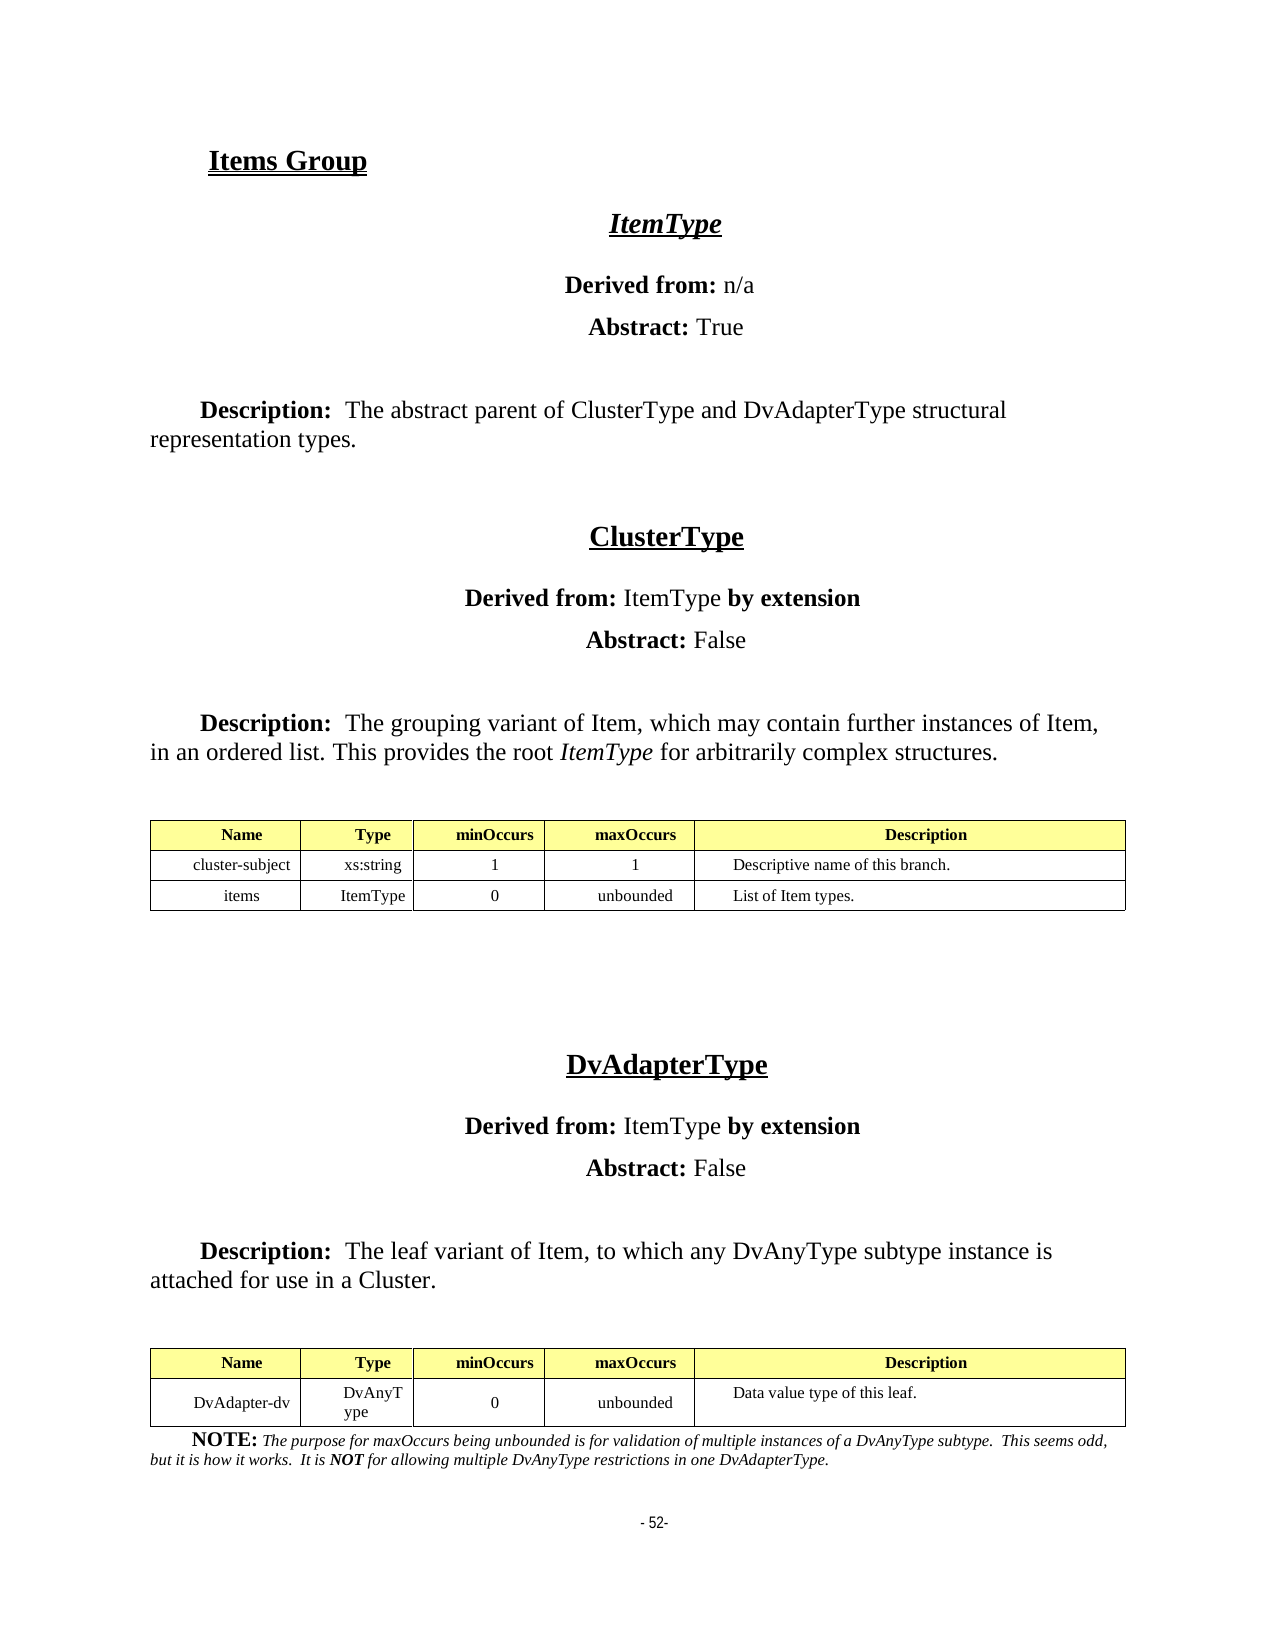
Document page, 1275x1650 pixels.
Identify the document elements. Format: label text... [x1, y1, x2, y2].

table_cell unbounded [545, 881, 694, 910]
text Derived from: n/a [150, 270, 1125, 299]
table_cell cluster-subject [151, 851, 300, 880]
table_cell List of Item types. [695, 881, 1125, 910]
text Abstract: False [150, 1152, 1125, 1182]
table_cell ItemType [301, 881, 412, 910]
table_header Name [151, 821, 300, 850]
text Abstract: False [150, 624, 1125, 654]
table_cell xs:string [301, 851, 412, 880]
table_header Description [695, 821, 1125, 850]
text ItemType [150, 207, 1125, 240]
table_cell 0 [414, 881, 544, 910]
table_cell 1 [545, 851, 694, 880]
table_cell Data value type of this leaf. [695, 1379, 1125, 1426]
text Description: The leaf variant of Item, to which any DvAnyType subtype instance is attached for use in a Cluster. [150, 1236, 1125, 1294]
text Description: The abstract parent of ClusterType and DvAdapterType structural representation types. [150, 395, 1125, 453]
text Description: The grouping variant of Item, which may contain further instances of Item, in an ordered list. This provides the root ItemType for arbitrarily complex structures. [150, 708, 1125, 766]
table_header maxOccurs [545, 1349, 694, 1378]
table_header Type [301, 1349, 412, 1378]
text Derived from: ItemType by extension [150, 1111, 1125, 1140]
table_header minOccurs [414, 821, 544, 850]
text ClusterType [150, 519, 1125, 553]
table_cell unbounded [545, 1379, 694, 1426]
table_cell DvAnyType [301, 1379, 412, 1426]
text DvAdapterType [150, 1047, 1125, 1081]
table_cell Descriptive name of this branch. [695, 851, 1125, 880]
table_header Type [301, 821, 412, 850]
table_cell DvAdapter-dv [151, 1379, 300, 1426]
table_header Description [695, 1349, 1125, 1378]
table_cell 0 [414, 1379, 544, 1426]
table_header maxOccurs [545, 821, 694, 850]
table_header minOccurs [414, 1349, 544, 1378]
text Abstract: True [150, 312, 1125, 341]
text Derived from: ItemType by extension [150, 583, 1125, 612]
text NOTE: The purpose for maxOccurs being unbounded is for validation of multiple instances of a DvAnyType subtype. This seems odd, but it is how it works. It is NOT for allowing multiple DvAnyType restrictions in one DvAdapterType. [150, 1427, 1125, 1469]
table_cell items [151, 881, 300, 910]
subtitle Items Group [150, 143, 1125, 176]
table_header Name [151, 1349, 300, 1378]
table_cell 1 [414, 851, 544, 880]
